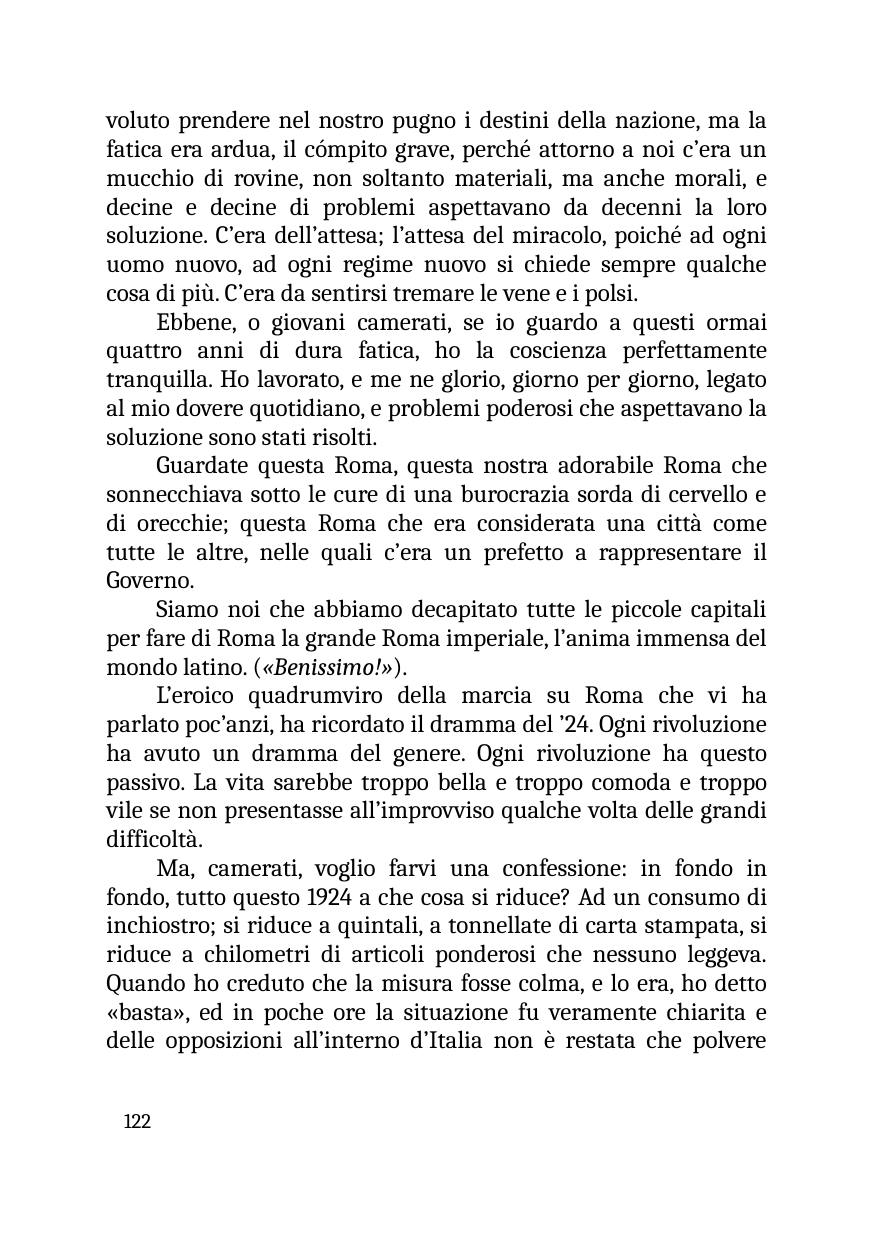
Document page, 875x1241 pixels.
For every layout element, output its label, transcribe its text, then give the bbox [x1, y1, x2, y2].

text Guardate questa Roma, questa nostra adorabile Roma che sonnecchiava sotto le cure di una burocrazia sorda di cervello e di orecchie; questa Roma che era considerata una città come tutte le altre, nelle quali c’era un prefetto a rappresentare il Governo. [106, 451, 768, 595]
text voluto prendere nel nostro pugno i destini della nazione, ma la fatica era ardua, il cómpito grave, perché attorno a noi c’era un mucchio di rovine, non soltanto materiali, ma anche morali, e decine e decine di problemi aspettavano da decenni la loro soluzione. C’era dell’attesa; l’attesa del miracolo, poiché ad ogni uomo nuovo, ad ogni regime nuovo si chiede sempre qualche cosa di più. C’era da sentirsi tremare le vene e i polsi. [106, 106, 768, 307]
text Siamo noi che abbiamo decapitato tutte le piccole capitali per fare di Roma la grande Roma imperiale, l’anima immensa del mondo latino. («Benissimo!»). [106, 595, 768, 681]
text L’eroico quadrumviro della marcia su Roma che vi ha parlato poc’anzi, ha ricordato il dramma del ’24. Ogni rivoluzione ha avuto un dramma del genere. Ogni rivoluzione ha questo passivo. La vita sarebbe troppo bella e troppo comoda e troppo vile se non presentasse all’improvviso qualche volta delle grandi difficoltà. [106, 681, 768, 854]
text Ma, camerati, voglio farvi una confessione: in fondo in fondo, tutto questo 1924 a che cosa si riduce? Ad un consumo di inchiostro; si riduce a quintali, a tonnellate di carta stampata, si riduce a chilometri di articoli ponderosi che nessuno leggeva. Quando ho creduto che la misura fosse colma, e lo era, ho detto «basta», ed in poche ore la situazione fu veramente chiarita e delle opposizioni all’interno d’Italia non è restata che polvere [106, 854, 768, 1055]
text Ebbene, o giovani camerati, se io guardo a questi ormai quattro anni di dura fatica, ho la coscienza perfettamente tranquilla. Ho lavorato, e me ne glorio, giorno per giorno, legato al mio dovere quotidiano, e problemi poderosi che aspettavano la soluzione sono stati risolti. [106, 307, 768, 451]
